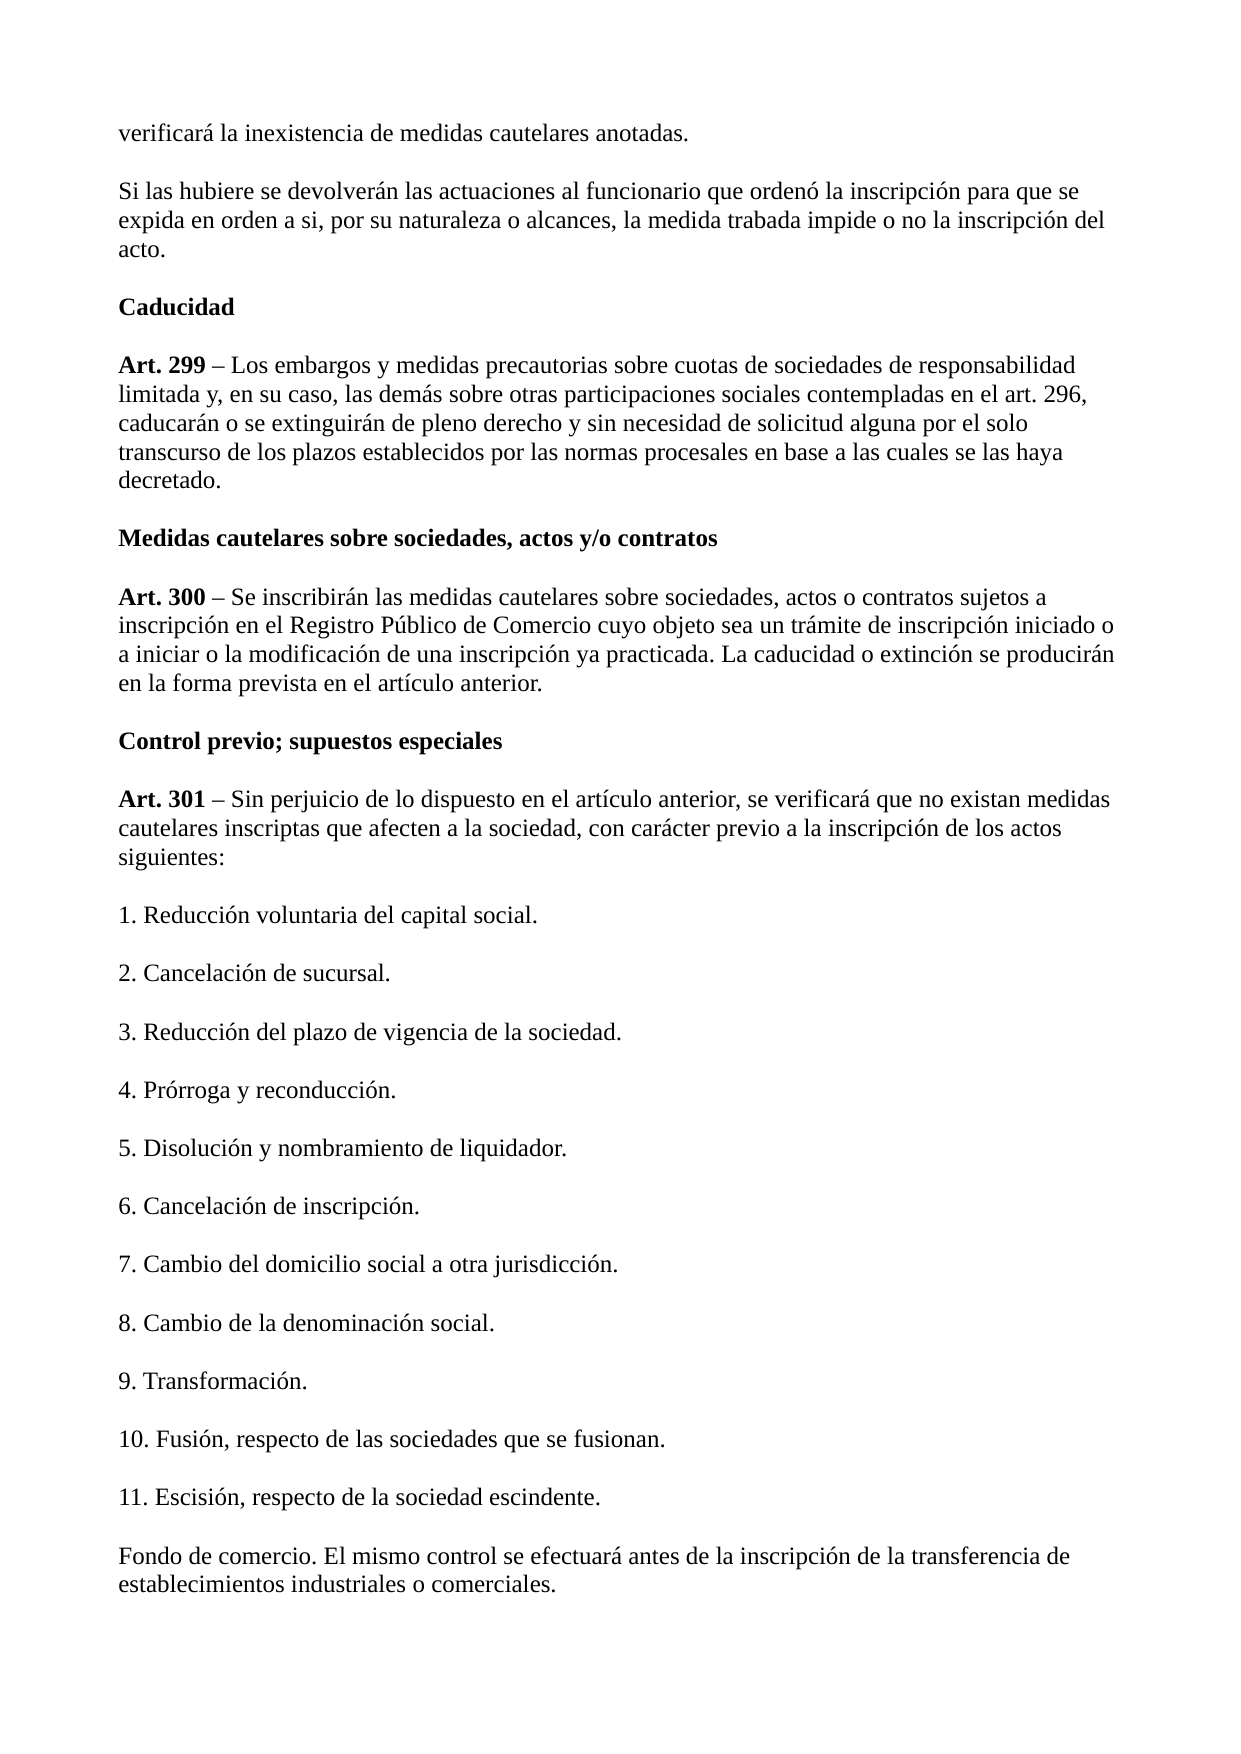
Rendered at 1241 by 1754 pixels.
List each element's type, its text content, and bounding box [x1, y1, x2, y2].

table_header verificará la inexistencia de medidas cautelares anotadas. Si las hubiere se devolverán las actuaciones al funcionario que ordenó la inscripción para que se expida en orden a si, por su naturaleza o alcances, la medida trabada impide o no la inscripción del acto. Caducidad Art. 299 – Los embargos y medidas precautorias sobre cuotas de sociedades de responsabilidad limitada y, en su caso, las demás sobre otras participaciones sociales contempladas en el art. 296, caducarán o se extinguirán de pleno derecho y sin necesidad de solicitud alguna por el solo transcurso de los plazos establecidos por las normas procesales en base a las cuales se las haya decretado. Medidas cautelares sobre sociedades, actos y/o contratos Art. 300 – Se inscribirán las medidas cautelares sobre sociedades, actos o contratos sujetos a inscripción en el Registro Público de Comercio cuyo objeto sea un trámite de inscripción iniciado o a iniciar o la modificación de una inscripción ya practicada. La caducidad o extinción se producirán en la forma prevista en el artículo anterior. Control previo; supuestos especiales Art. 301 – Sin perjuicio de lo dispuesto en el artículo anterior, se verificará que no existan medidas cautelares inscriptas que afecten a la sociedad, con carácter previo a la inscripción de los actos siguientes: 1. Reducción voluntaria del capital social. 2. Cancelación de sucursal. 3. Reducción del plazo de vigencia de la sociedad. 4. Prórroga y reconducción. 5. Disolución y nombramiento de liquidador. 6. Cancelación de inscripción. 7. Cambio del domicilio social a otra jurisdicción. 8. Cambio de la denominación social. 9. Transformación. 10. Fusión, respecto de las sociedades que se fusionan. 11. Escisión, respecto de la sociedad escindente. Fondo de comercio. El mismo control se efectuará antes de la inscripción de la transferencia de establecimientos industriales o comerciales. [118, 118, 1122, 1628]
